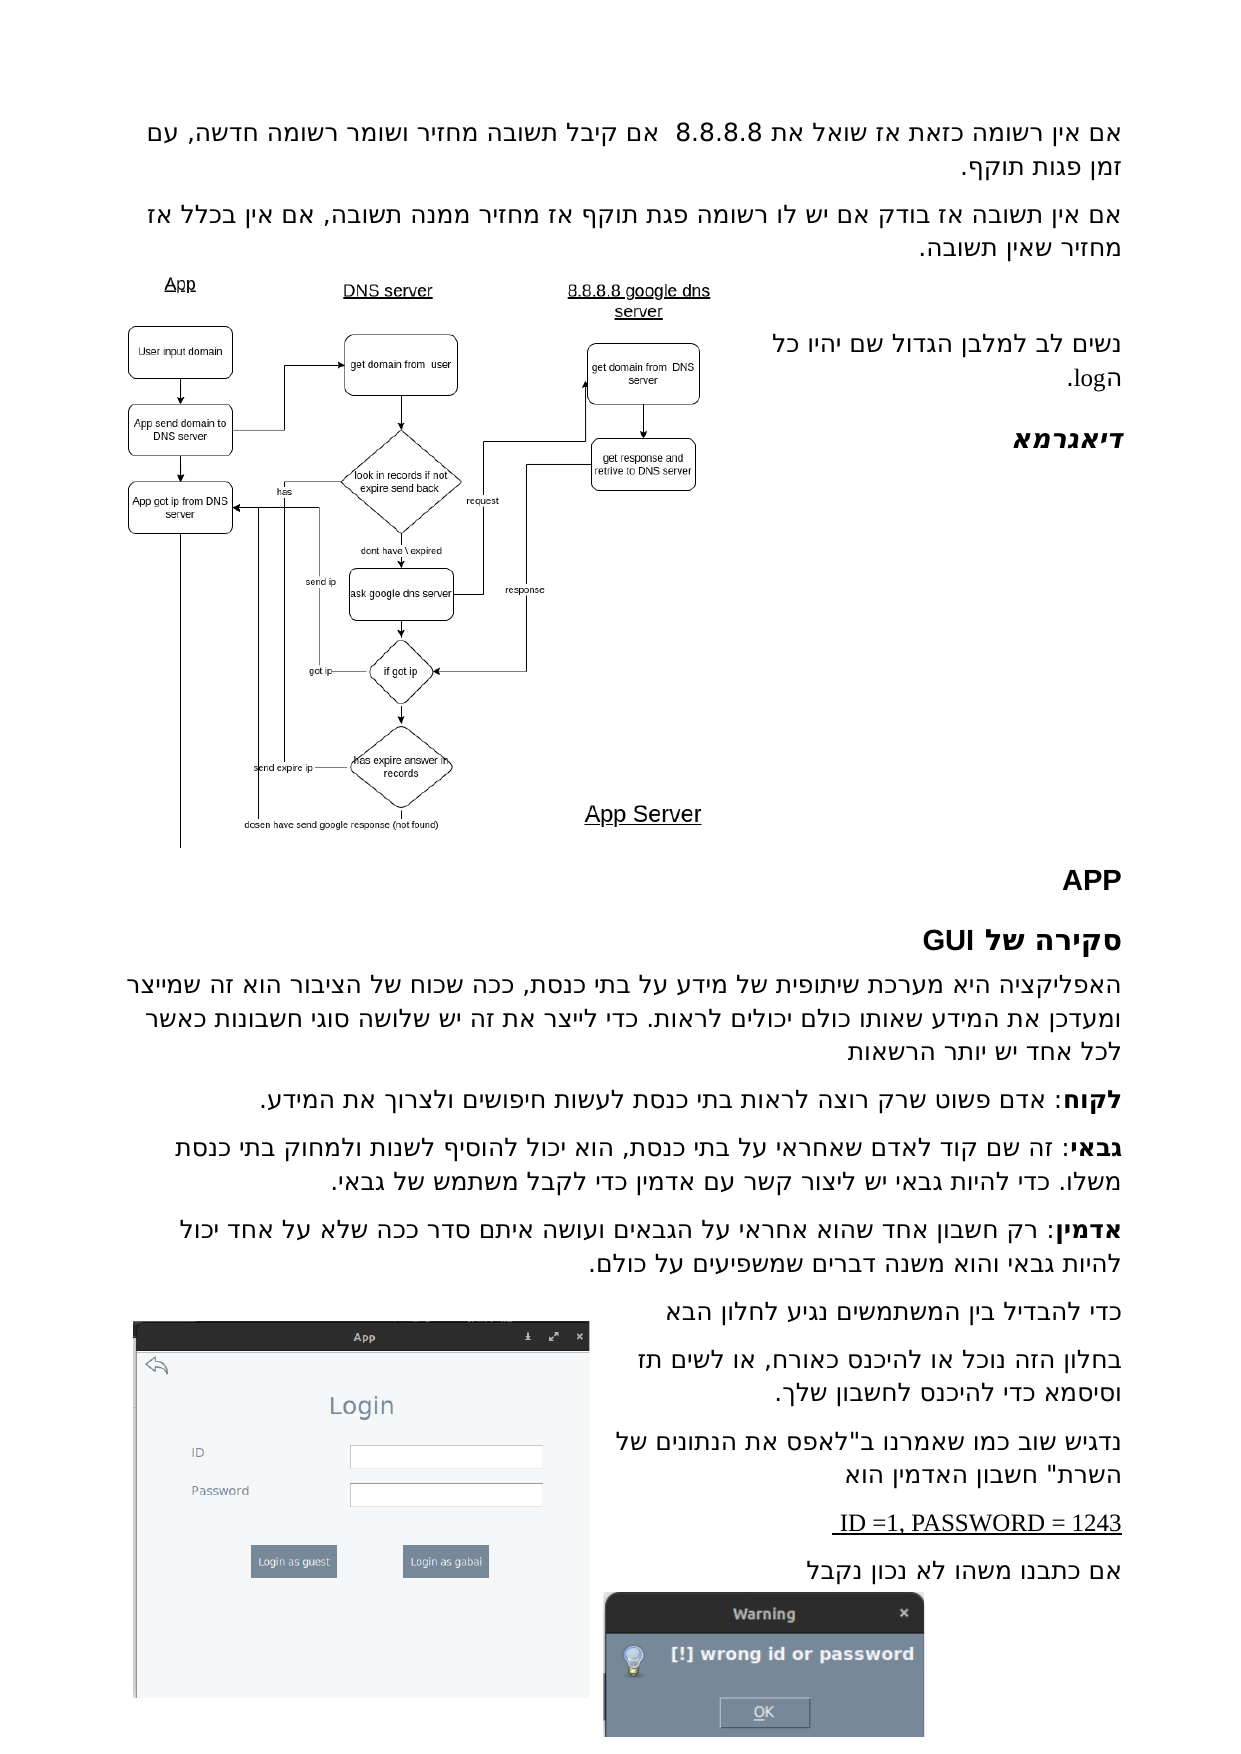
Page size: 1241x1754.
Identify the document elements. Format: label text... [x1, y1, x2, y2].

text נשים לב למלבן הגדול שם יהיו כל הlog. [118, 329, 1122, 392]
subtitle סקירה של GUI [118, 923, 1122, 958]
text [118, 1508, 133, 1538]
text כדי להבדיל בין המשתמשים נגיע לחלון הבא [118, 1297, 1122, 1326]
picture [133, 1321, 590, 1698]
text אם אין תשובה אז בודק אם יש לו רשומה פגת תוקף אז מחזיר ממנה תשובה, אם אין בכלל אז מחזיר שאין תשובה. [118, 200, 1122, 262]
text לקוח: אדם פשוט שרק רוצה לראות בתי כנסת לעשות חיפושים ולצרוך את המידע. [118, 1085, 1122, 1114]
text בחלון הזה נוכל או להיכנס כאורח, או לשים תז וסיסמא כדי להיכנס לחשבון שלך. [590, 1345, 1122, 1408]
text אם כתבנו משהו לא נכון נקבל [590, 1557, 1122, 1586]
text ID =1, PASSWORD = 1243 [590, 1508, 1122, 1538]
text אדמין: רק חשבון אחד שהוא אחראי על הגבאים ועושה איתם סדר ככה שלא על אחד יכול להיות גבאי והוא משנה דברים שמשפיעים על כולם. [118, 1215, 1122, 1278]
text גבאי: זה שם קוד לאדם שאחראי על בתי כנסת, הוא יכול להוסיף לשנות ולמחוק בתי כנסת משלו. כדי להיות גבאי יש ליצור קשר עם אדמין כדי לקבל משתמש של גבאי. [118, 1133, 1122, 1196]
subtitle דיאגרמא [118, 423, 1122, 455]
text האפליקציה היא מערכת שיתופית של מידע על בתי כנסת, ככה שכוח של הציבור הוא זה שמייצר ומעדכן את המידע שאותו כולם יכולים לראות. כדי לייצר את זה יש שלושה סוגי חשבונות כאשר לכל אחד יש יותר הרשאות [118, 970, 1122, 1066]
text נדגיש שוב כמו שאמרנו ב"לאפס את הנתונים של השרת" חשבון האדמין הוא [590, 1427, 1122, 1489]
text אם אין רשומה כזאת אז שואל את 8.8.8.8 אם קיבל תשובה מחזיר ושומר רשומה חדשה, עם זמן פגות תוקף. [118, 118, 1122, 181]
picture [603, 1592, 925, 1737]
subtitle APP [118, 863, 1122, 896]
